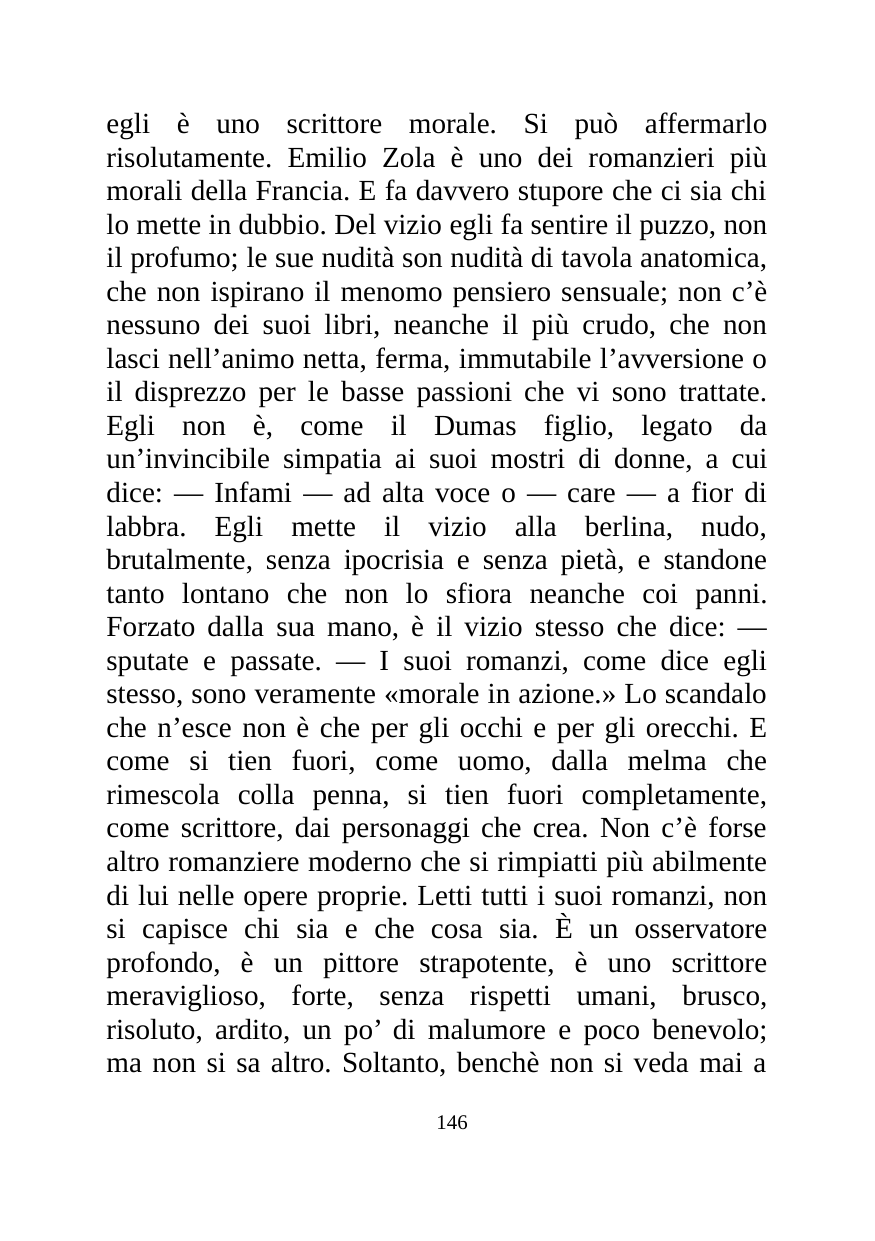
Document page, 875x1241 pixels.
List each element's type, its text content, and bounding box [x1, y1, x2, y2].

text egli è uno scrittore morale. Si può affermarlo risolutamente. Emilio Zola è uno dei romanzieri più morali della Francia. E fa davvero stupore che ci sia chi lo mette in dubbio. Del vizio egli fa sentire il puzzo, non il profumo; le sue nudità son nudità di tavola anatomica, che non ispirano il menomo pensiero sensuale; non c’è nessuno dei suoi libri, neanche il più crudo, che non lasci nell’animo netta, ferma, immutabile l’avversione o il disprezzo per le basse passioni che vi sono trattate. Egli non è, come il Dumas figlio, legato da un’invincibile simpatia ai suoi mostri di donne, a cui dice: — Infami — ad alta voce o — care — a fior di labbra. Egli mette il vizio alla berlina, nudo, brutalmente, senza ipocrisia e senza pietà, e standone tanto lontano che non lo sfiora neanche coi panni. Forzato dalla sua mano, è il vizio stesso che dice: — sputate e passate. — I suoi romanzi, come dice egli stesso, sono veramente «morale in azione.» Lo scandalo che n’esce non è che per gli occhi e per gli orecchi. E come si tien fuori, come uomo, dalla melma che rimescola colla penna, si tien fuori completamente, come scrittore, dai personaggi che crea. Non c’è forse altro romanziere moderno che si rimpiatti più abilmente di lui nelle opere proprie. Letti tutti i suoi romanzi, non si capisce chi sia e che cosa sia. È un osservatore profondo, è un pittore strapotente, è uno scrittore meraviglioso, forte, senza rispetti umani, brusco, risoluto, ardito, un po’ di malumore e poco benevolo; ma non si sa altro. Soltanto, benchè non si veda mai a [106, 106, 768, 1079]
